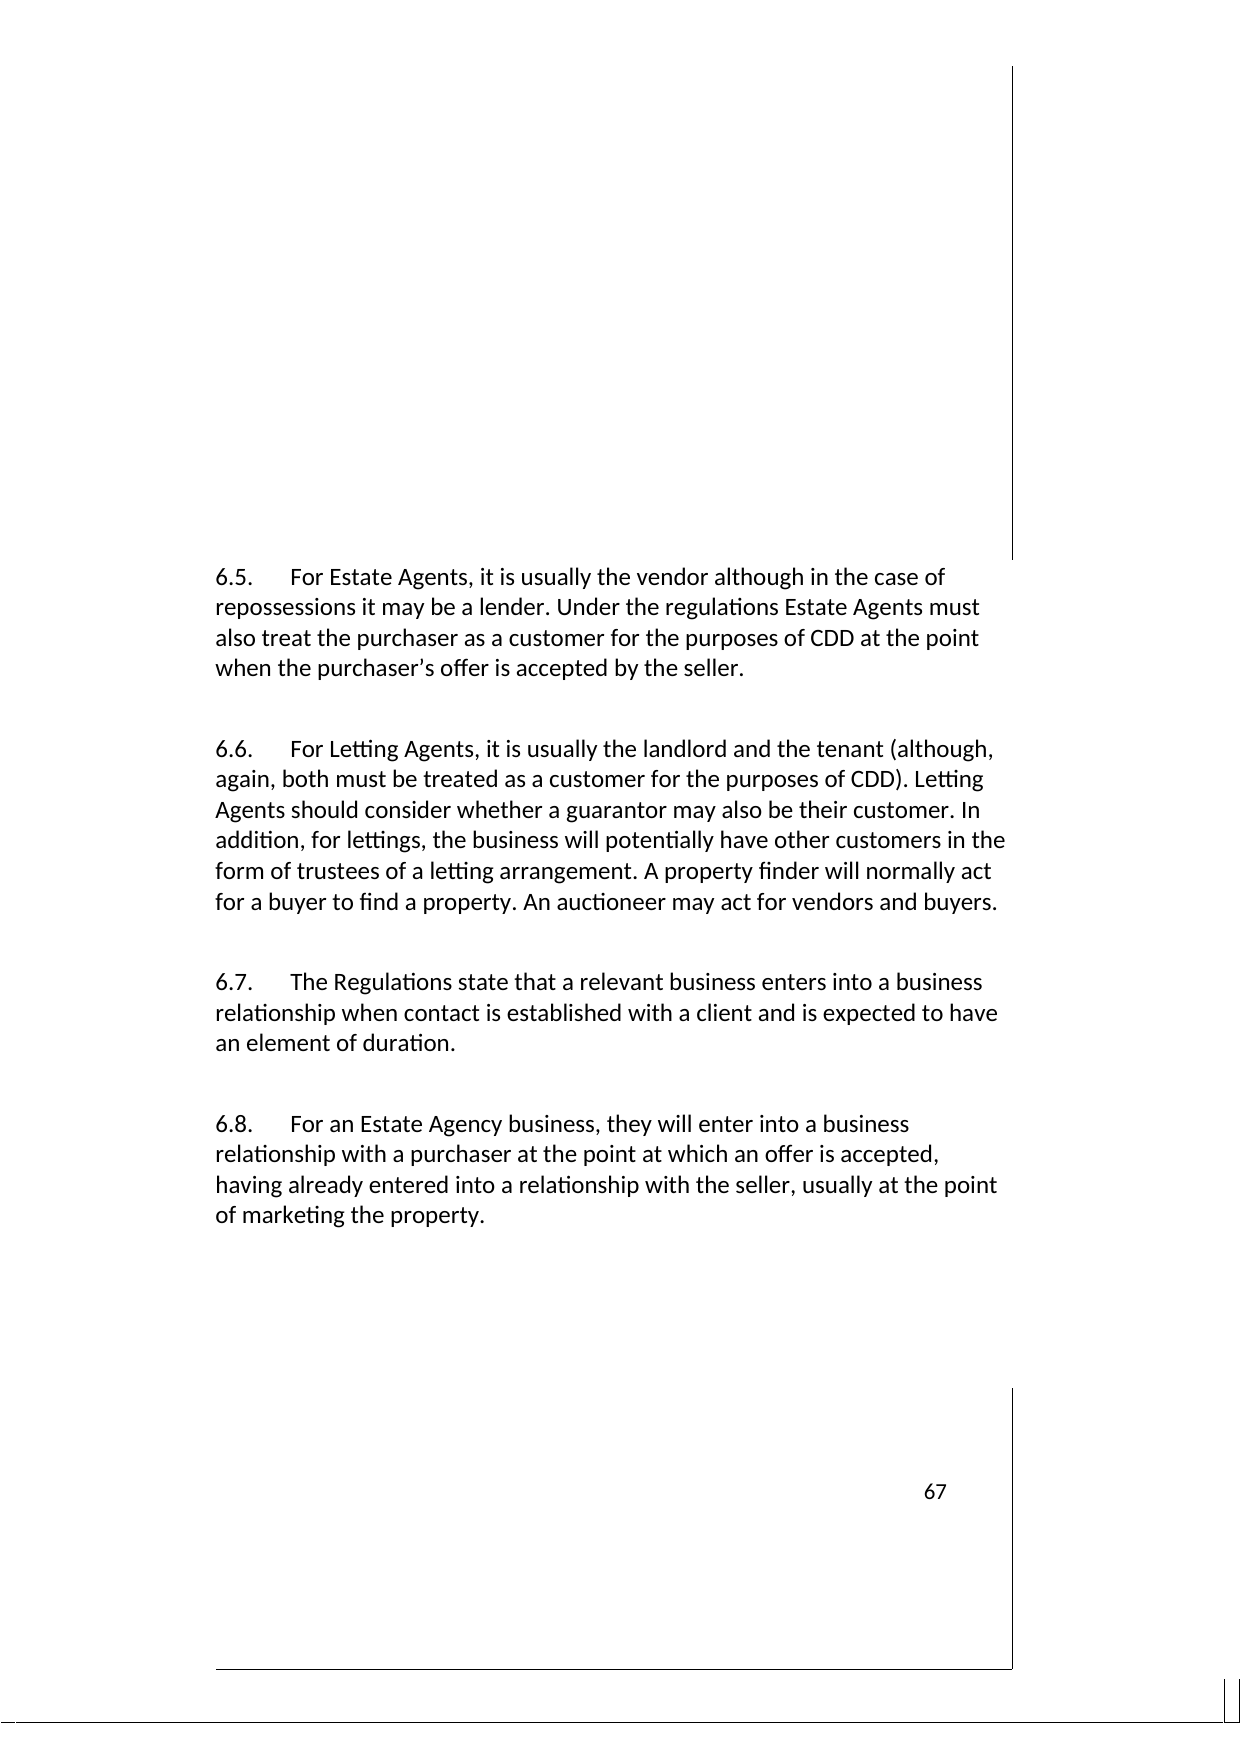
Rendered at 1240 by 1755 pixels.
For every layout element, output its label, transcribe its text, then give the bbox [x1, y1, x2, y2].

list For an Estate Agency business, they will enter into a business relationship with a purchaser at the point at which an offer is accepted, having already entered into a relationship with the seller, usually at the point of marketing the property. [215, 1108, 1012, 1230]
list For Letting Agents, it is usually the landlord and the tenant (although, again, both must be treated as a customer for the purposes of CDD). Letting Agents should consider whether a guarantor may also be their customer. In addition, for lettings, the business will potentially have other customers in the form of trustees of a letting arrangement. A property finder will normally act for a buyer to find a property. An auctioneer may act for vendors and buyers. [215, 733, 1012, 916]
list The Regulations state that a relevant business enters into a business relationship when contact is established with a client and is expected to have an element of duration. [215, 966, 1012, 1058]
list For Estate Agents, it is usually the vendor although in the case of repossessions it may be a lender. Under the regulations Estate Agents must also treat the purchaser as a customer for the purposes of CDD at the point when the purchaser’s offer is accepted by the seller. [215, 561, 1012, 683]
